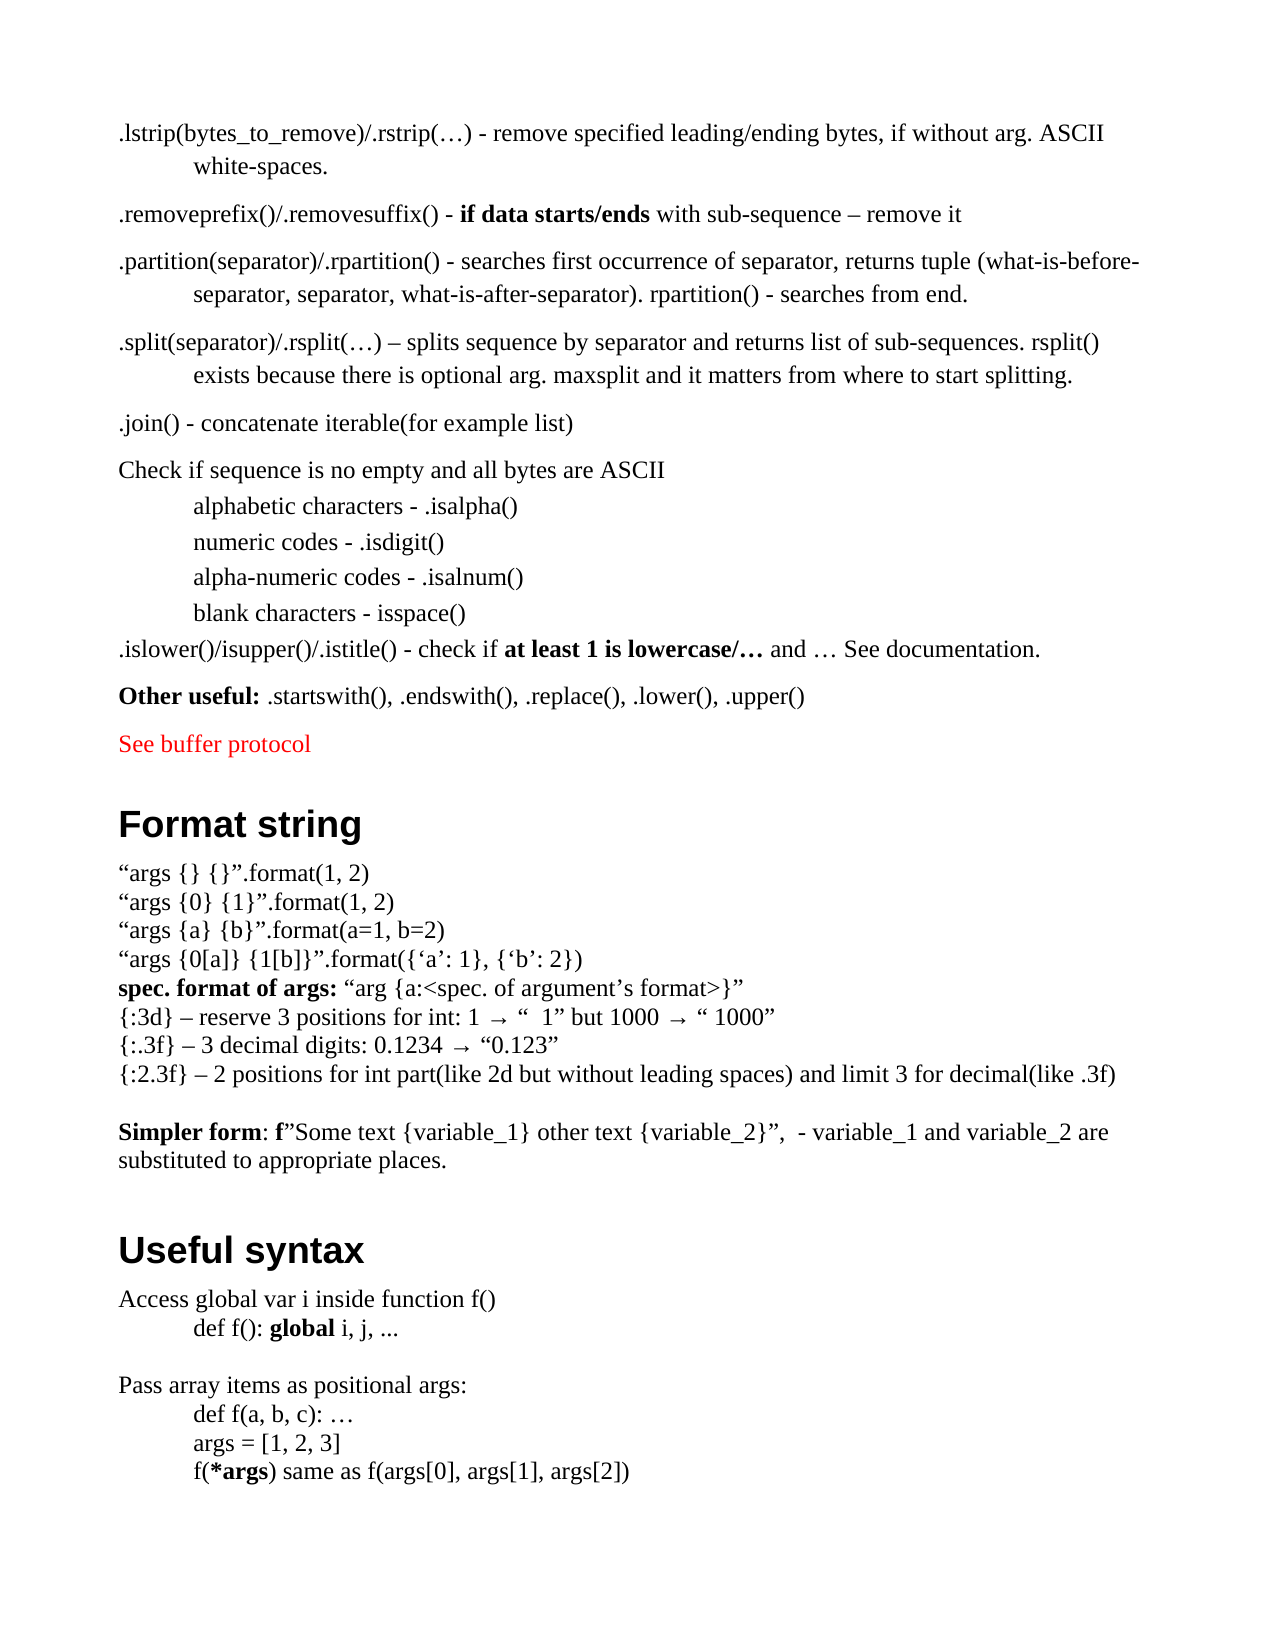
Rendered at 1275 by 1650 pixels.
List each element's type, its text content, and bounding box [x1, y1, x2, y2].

text See buffer protocol [118, 729, 1157, 758]
subtitle Useful syntax [118, 1228, 1157, 1271]
text Check if sequence is no empty and all bytes are ASCII [118, 455, 1157, 484]
text Simpler form: f”Some text {variable_1} other text {variable_2}”, - variable_1 and variable_2 are substituted to appropriate places. [118, 1117, 1157, 1174]
text {:3d} – reserve 3 positions for int: 1 → “ 1” but 1000 → “ 1000” [118, 1002, 1157, 1030]
text numeric codes - .isdigit() [193, 527, 1157, 555]
text alphabetic characters - .isalpha() [193, 491, 1157, 520]
text .partition(separator)/.rpartition() - searches first occurrence of separator, returns tuple (what-is-before-separator, separator, what-is-after-separator). rpartition() - searches from end. [118, 246, 1157, 308]
text {:.3f} – 3 decimal digits: 0.1234 → “0.123” [118, 1030, 1157, 1059]
text “args {0} {1}”.format(1, 2) [118, 887, 1157, 915]
subtitle Format string [118, 802, 1157, 845]
text args = [1, 2, 3] [193, 1428, 1157, 1456]
text .islower()/isupper()/.istitle() - check if at least 1 is lowercase/… and … See documentation. [118, 634, 1157, 663]
text .removeprefix()/.removesuffix() - if data starts/ends with sub-sequence – remove it [118, 199, 1157, 227]
text “args {a} {b}”.format(a=1, b=2) [118, 915, 1157, 944]
text “args {} {}”.format(1, 2) [118, 858, 1157, 887]
text alpha-numeric codes - .isalnum() [193, 562, 1157, 591]
text .join() - concatenate iterable(for example list) [118, 408, 1157, 436]
text “args {0[a]} {1[b]}”.format({‘a’: 1}, {‘b’: 2}) [118, 944, 1157, 973]
text Other useful: .startswith(), .endswith(), .replace(), .lower(), .upper() [118, 681, 1157, 710]
text Access global var i inside function f() [118, 1284, 1157, 1313]
text .split(separator)/.rsplit(…) – splits sequence by separator and returns list of sub-sequences. rsplit() exists because there is optional arg. maxsplit and it matters from where to start splitting. [118, 327, 1157, 389]
text def f(a, b, c): … [193, 1399, 1157, 1428]
text .lstrip(bytes_to_remove)/.rstrip(…) - remove specified leading/ending bytes, if without arg. ASCII white-spaces. [118, 118, 1157, 180]
text def f(): global i, j, ... [193, 1313, 1157, 1341]
text blank characters - isspace() [193, 598, 1157, 627]
text spec. format of args: “arg {a:<spec. of argument’s format>}” [118, 973, 1157, 1002]
text Pass array items as positional args: [118, 1370, 1157, 1399]
text {:2.3f} – 2 positions for int part(like 2d but without leading spaces) and limit 3 for decimal(like .3f) [118, 1059, 1157, 1088]
text f(*args) same as f(args[0], args[1], args[2]) [193, 1456, 1157, 1485]
